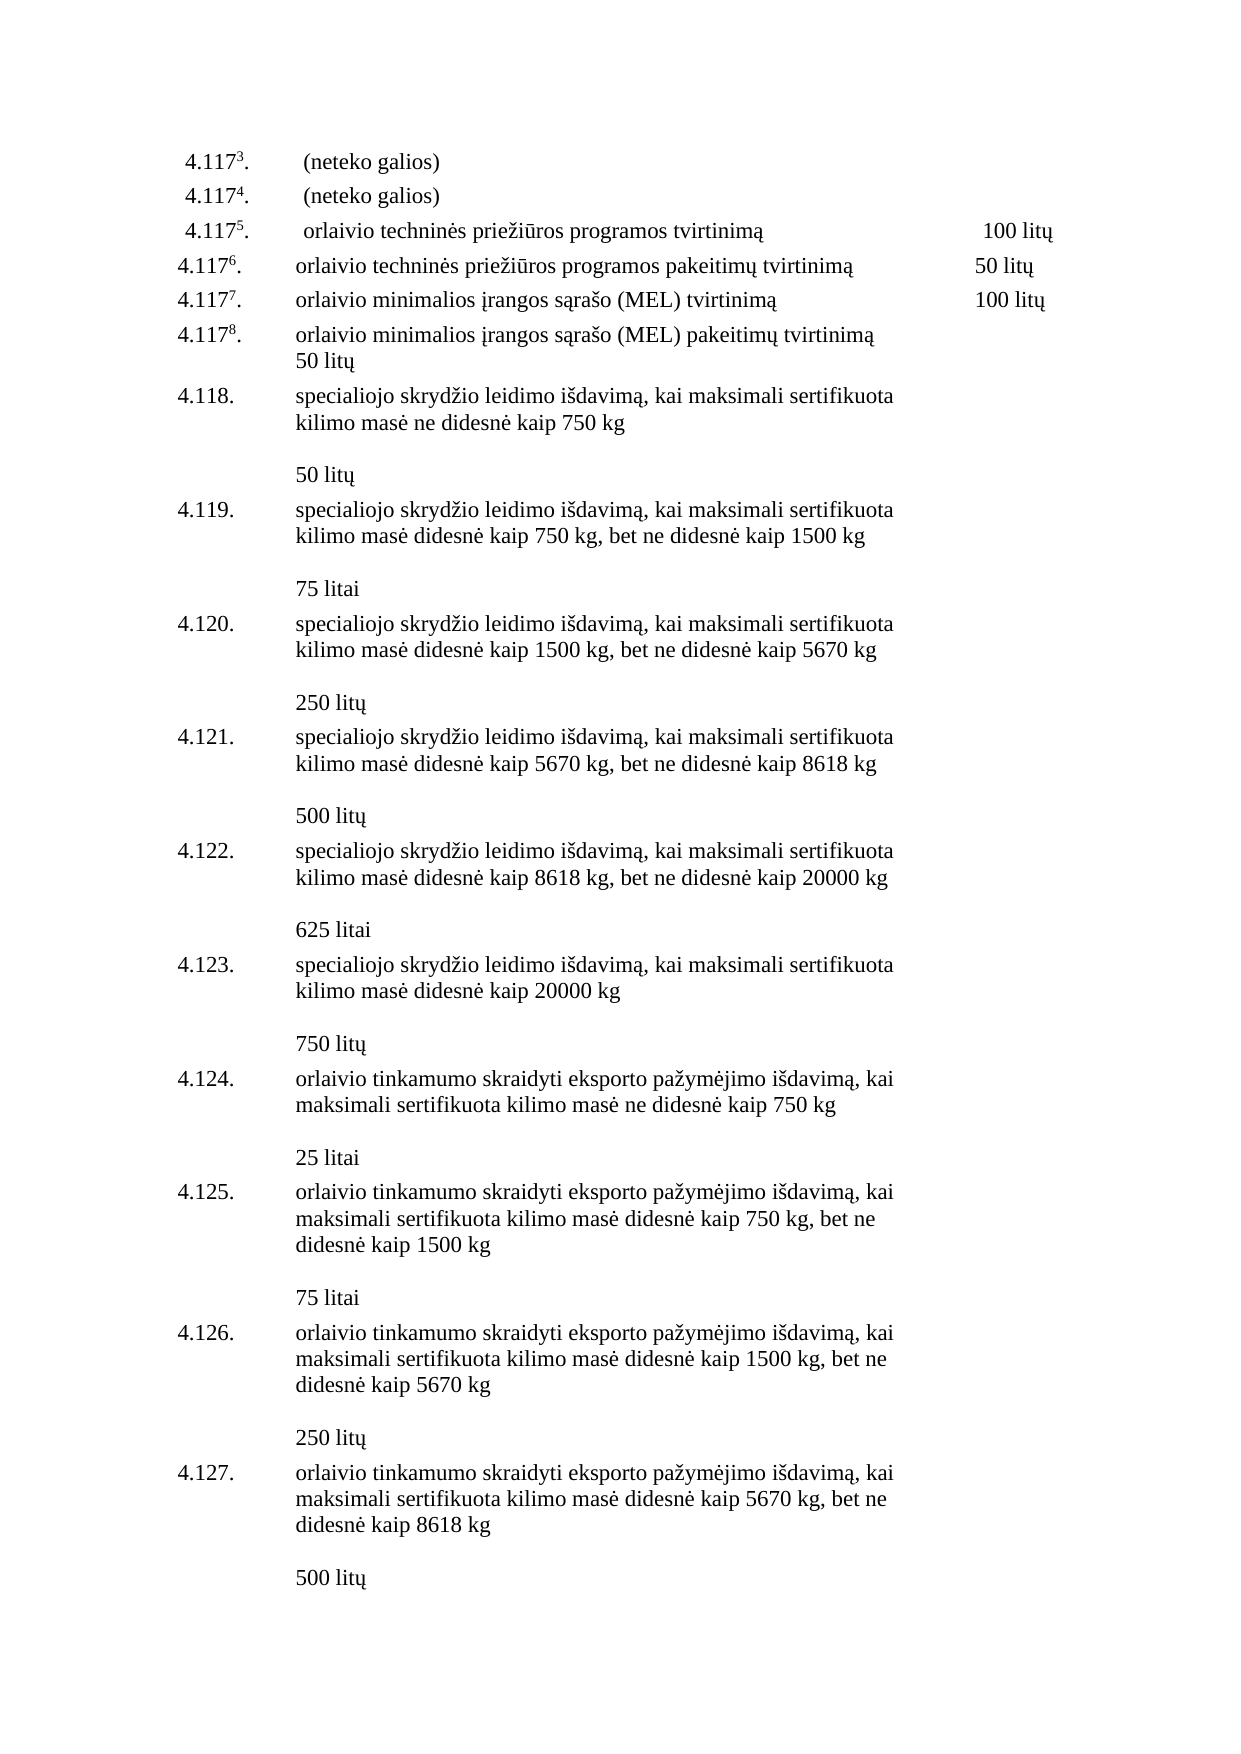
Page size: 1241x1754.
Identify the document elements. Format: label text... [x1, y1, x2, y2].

table_cell (neteko galios) [292, 148, 971, 182]
text 4.120. specialiojo skrydžio leidimo išdavimą, kai maksimali sertifikuota kilimo masė didesnė kaip 1500 kg, bet ne didesnė kaip 5670 kg 250 litų [177, 610, 945, 715]
text 4.123. specialiojo skrydžio leidimo išdavimą, kai maksimali sertifikuota kilimo masė didesnė kaip 20000 kg 750 litų [177, 951, 945, 1056]
text 4.124. orlaivio tinkamumo skraidyti eksporto pažymėjimo išdavimą, kai maksimali sertifikuota kilimo masė ne didesnė kaip 750 kg 25 litai [177, 1065, 945, 1170]
text 4.126. orlaivio tinkamumo skraidyti eksporto pažymėjimo išdavimą, kai maksimali sertifikuota kilimo masė didesnė kaip 1500 kg, bet ne didesnė kaip 5670 kg 250 litų [177, 1318, 945, 1450]
table_cell 4.1173. [174, 148, 292, 182]
table_cell [971, 183, 1144, 217]
table_cell 4.1174. [174, 183, 292, 217]
text 4.1178. orlaivio minimalios įrangos sąrašo (MEL) pakeitimų tvirtinimą 50 litų [177, 321, 945, 374]
table_cell orlaivio techninės priežiūros programos tvirtinimą [292, 217, 971, 252]
table_cell 100 litų [971, 217, 1144, 252]
text 4.119. specialiojo skrydžio leidimo išdavimą, kai maksimali sertifikuota kilimo masė didesnė kaip 750 kg, bet ne didesnė kaip 1500 kg 75 litai [177, 496, 945, 601]
text 4.1177. orlaivio minimalios įrangos sąrašo (MEL) tvirtinimą 100 litų [177, 286, 1122, 313]
text 4.122. specialiojo skrydžio leidimo išdavimą, kai maksimali sertifikuota kilimo masė didesnė kaip 8618 kg, bet ne didesnė kaip 20000 kg 625 litai [177, 837, 945, 943]
text 4.121. specialiojo skrydžio leidimo išdavimą, kai maksimali sertifikuota kilimo masė didesnė kaip 5670 kg, bet ne didesnė kaip 8618 kg 500 litų [177, 723, 945, 829]
table_cell [971, 148, 1144, 182]
text 4.118. specialiojo skrydžio leidimo išdavimą, kai maksimali sertifikuota kilimo masė ne didesnė kaip 750 kg 50 litų [177, 382, 945, 488]
table_cell 4.1175. [174, 217, 292, 252]
text 4.125. orlaivio tinkamumo skraidyti eksporto pažymėjimo išdavimą, kai maksimali sertifikuota kilimo masė didesnė kaip 750 kg, bet ne didesnė kaip 1500 kg 75 litai [177, 1178, 945, 1310]
text 4.1176. orlaivio techninės priežiūros programos pakeitimų tvirtinimą 50 litų [177, 252, 1122, 278]
text 4.127. orlaivio tinkamumo skraidyti eksporto pažymėjimo išdavimą, kai maksimali sertifikuota kilimo masė didesnė kaip 5670 kg, bet ne didesnė kaip 8618 kg 500 litų [177, 1459, 945, 1590]
table_cell (neteko galios) [292, 183, 971, 217]
